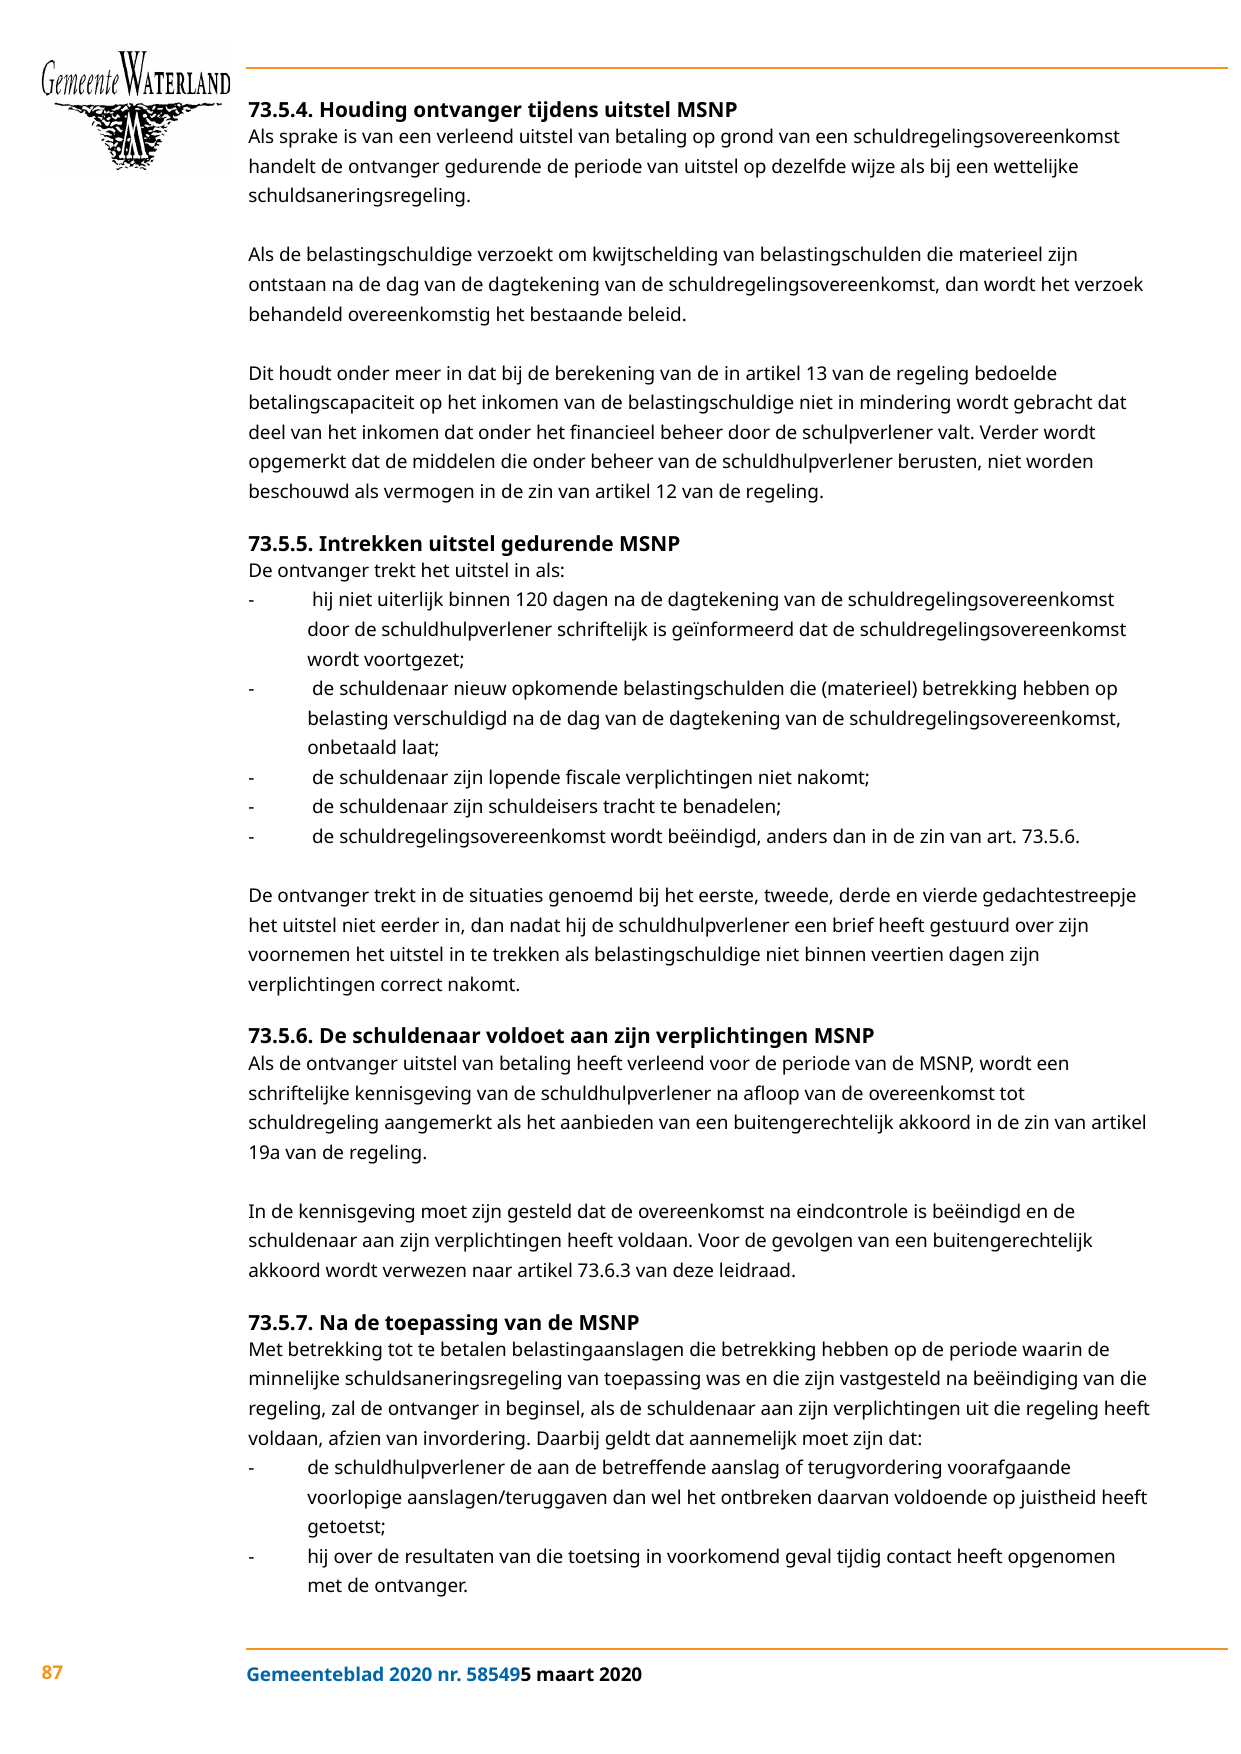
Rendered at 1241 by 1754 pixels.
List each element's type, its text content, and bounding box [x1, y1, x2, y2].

text Met betrekking tot te betalen belastingaanslagen die betrekking hebben op de periode waarin de minnelijke schuldsaneringsregeling van toepassing was en die zijn vastgesteld na beëindiging van die regeling, zal de ontvanger in beginsel, als de schuldenaar aan zijn verplichtingen uit die regeling heeft voldaan, afzien van invordering. Daarbij geldt dat aannemelijk moet zijn dat: [248, 1336, 1152, 1451]
text Als de ontvanger uitstel van betaling heeft verleend voor de periode van de MSNP, wordt een schriftelijke kennisgeving van de schuldhulpverlener na afloop van de overeenkomst tot schuldregeling aangemerkt als het aanbieden van een buitengerechtelijk akkoord in de zin van artikel 19a van de regeling. [248, 1050, 1152, 1164]
text 73.5.6. De schuldenaar voldoet aan zijn verplichtingen MSNP [248, 1022, 1152, 1050]
text De ontvanger trekt in de situaties genoemd bij het eerste, tweede, derde en vierde gedachtestreepje het uitstel niet eerder in, dan nadat hij de schuldhulpverlener een brief heeft gestuurd over zijn voornemen het uitstel in te trekken als belastingschuldige niet binnen veertien dagen zijn verplichtingen correct nakomt. [248, 882, 1152, 997]
text In de kennisgeving moet zijn gesteld dat de overeenkomst na eindcontrole is beëindigd en de schuldenaar aan zijn verplichtingen heeft voldaan. Voor de gevolgen van een buitengerechtelijk akkoord wordt verwezen naar artikel 73.6.3 van deze leidraad. [248, 1198, 1152, 1283]
text 73.5.5. Intrekken uitstel gedurende MSNP [248, 529, 1152, 557]
list ­ de schuldenaar nieuw opkomende belastingschulden die (materieel) betrekking hebben op belasting verschuldigd na de dag van de dagtekening van de schuldregelingsovereenkomst, onbetaald laat; [248, 675, 1152, 760]
text Als sprake is van een verleend uitstel van betaling op grond van een schuldregelingsovereenkomst handelt de ontvanger gedurende de periode van uitstel op dezelfde wijze als bij een wettelijke schuldsaneringsregeling. [248, 123, 1152, 208]
list de schuldhulpverlener de aan de betreffende aanslag of terugvordering voorafgaande voorlopige aanslagen/teruggaven dan wel het ontbreken daarvan voldoende op juistheid heeft getoetst; [248, 1454, 1152, 1539]
text De ontvanger trekt het uitstel in als: [248, 557, 1152, 583]
text Dit houdt onder meer in dat bij de berekening van de in artikel 13 van de regeling bedoelde betalingscapaciteit op het inkomen van de belastingschuldige niet in mindering wordt gebracht dat deel van het inkomen dat onder het financieel beheer door de schulpverlener valt. Verder wordt opgemerkt dat de middelen die onder beheer van de schuldhulpverlener berusten, niet worden beschouwd als vermogen in de zin van artikel 12 van de regeling. [248, 360, 1152, 504]
text 73.5.7. Na de toepassing van de MSNP [248, 1308, 1152, 1336]
text Als de belastingschuldige verzoekt om kwijtschelding van belastingschulden die materieel zijn ontstaan na de dag van de dagtekening van de schuldregelingsovereenkomst, dan wordt het verzoek behandeld overeenkomstig het bestaande beleid. [248, 242, 1152, 326]
list ­ hij niet uiterlijk binnen 120 dagen na de dagtekening van de schuldregelingsovereenkomst door de schuldhulpverlener schriftelijk is geïnformeerd dat de schuldregelingsovereenkomst wordt voortgezet; [248, 587, 1152, 672]
picture [41, 47, 231, 172]
list hij over de resultaten van die toetsing in voorkomend geval tijdig contact heeft opgenomen met de ontvanger. [248, 1543, 1152, 1598]
text 73.5.4. Houding ontvanger tijdens uitstel MSNP [248, 95, 1152, 123]
list ­ de schuldenaar zijn schuldeisers tracht te benadelen; [248, 794, 1152, 819]
list ­ de schuldenaar zijn lopende fiscale verplichtingen niet nakomt; [248, 764, 1152, 790]
list ­ de schuldregelingsovereenkomst wordt beëindigd, anders dan in de zin van art. 73.5.6. [248, 823, 1152, 849]
